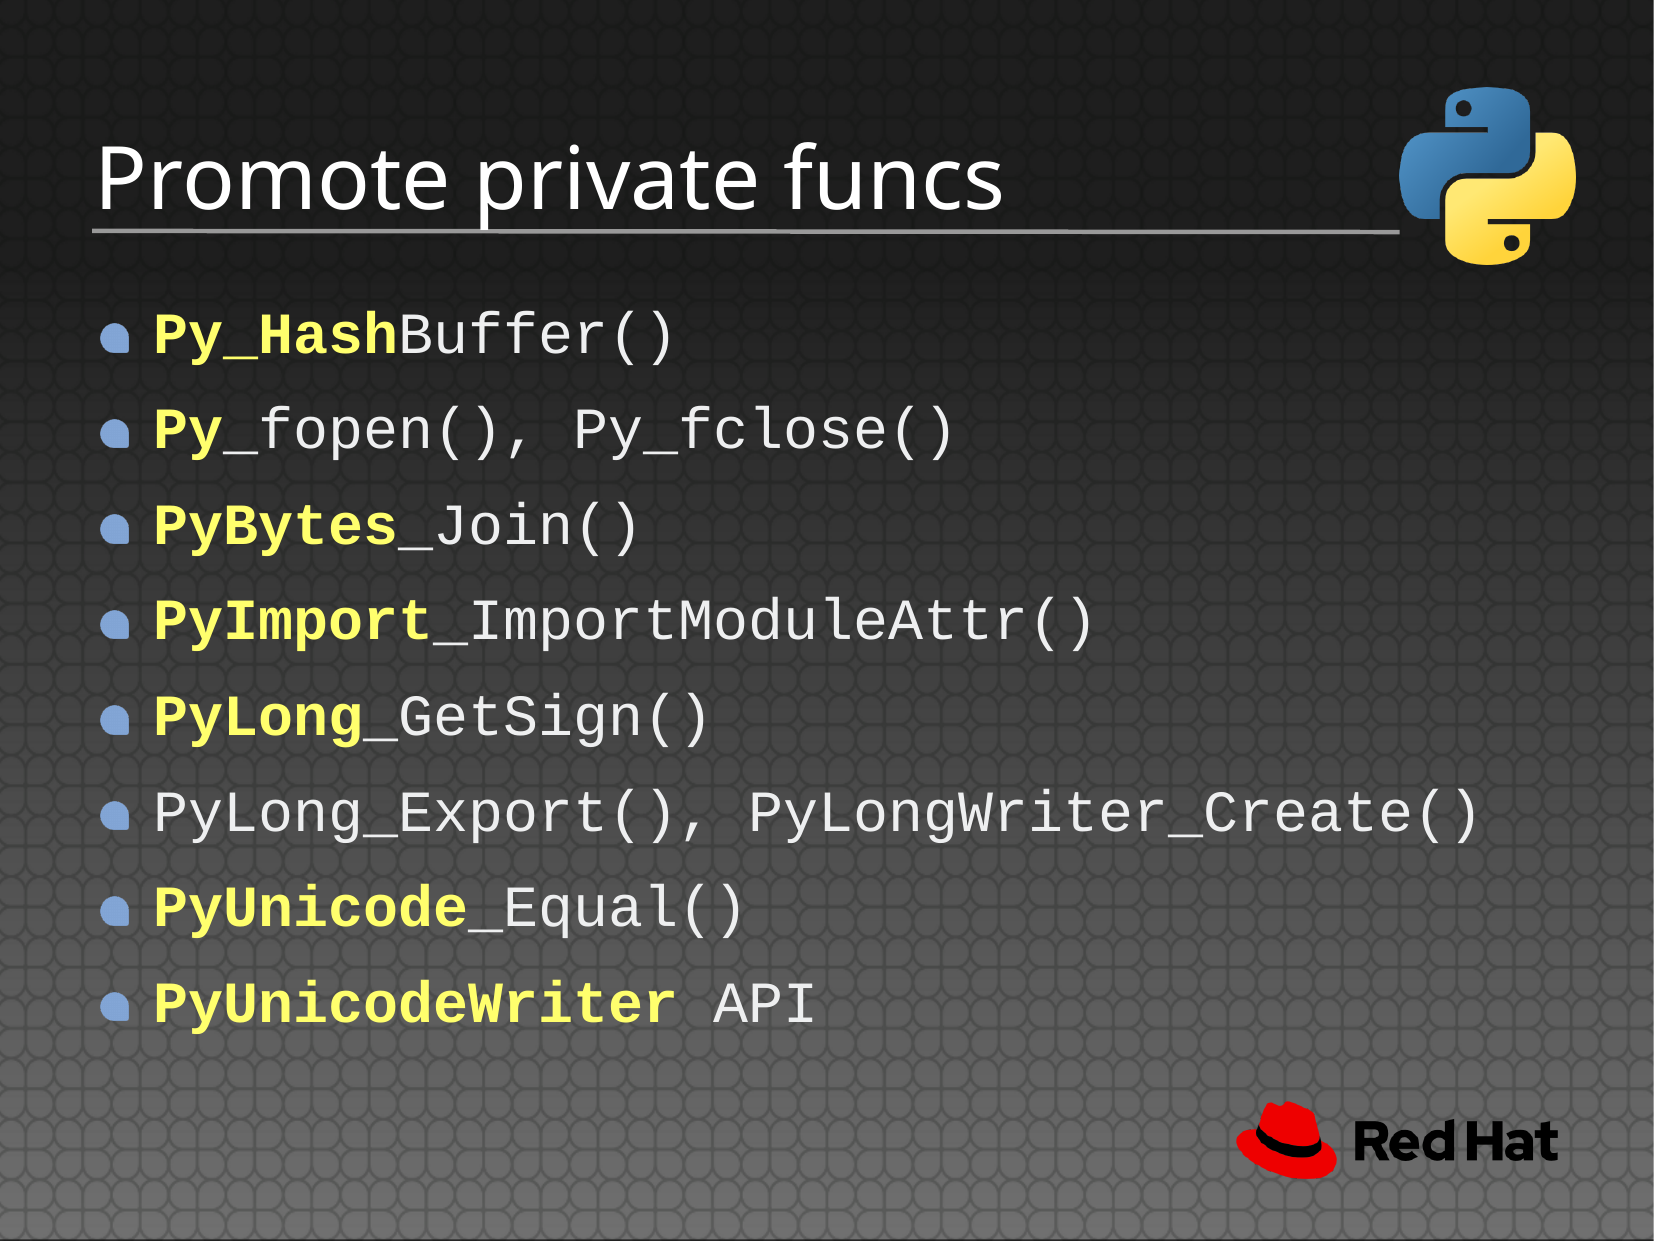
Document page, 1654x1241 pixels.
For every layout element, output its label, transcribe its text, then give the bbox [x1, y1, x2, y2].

list Py_HashBuffer() Py_fopen(), Py_fclose() PyBytes_Join() PyImport_ImportModuleAttr() PyLong_GetSign() PyLong_Export(), PyLongWriter_Create() PyUnicode_Equal() PyUnicodeWriter API [82, 304, 1629, 1045]
picture [0, 0, 1654, 1241]
title Promote private funcs [94, 100, 1426, 251]
